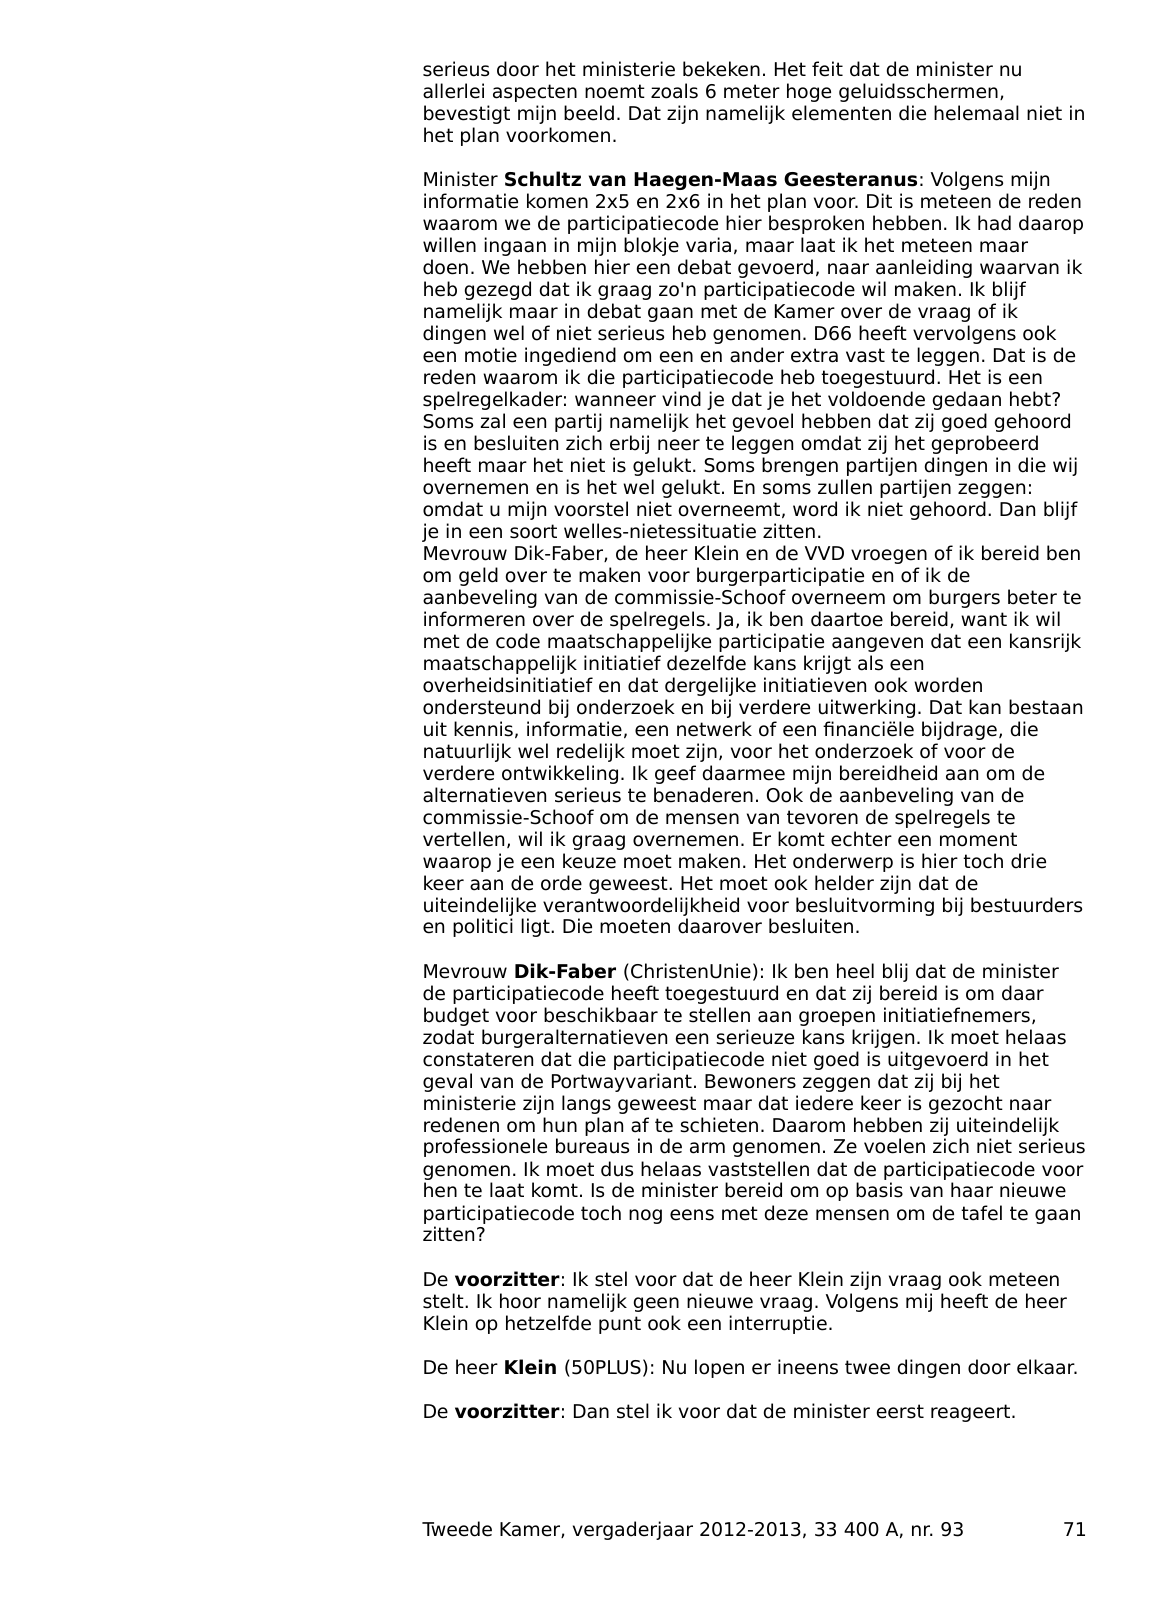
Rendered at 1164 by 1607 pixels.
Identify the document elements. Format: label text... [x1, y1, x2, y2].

text Minister Schultz van Haegen-Maas Geesteranus: Volgens mijn informatie komen 2x5 en 2x6 in het plan voor. Dit is meteen de reden waarom we de participatiecode hier besproken hebben. Ik had daarop willen ingaan in mijn blokje varia, maar laat ik het meteen maar doen. We hebben hier een debat gevoerd, naar aanleiding waarvan ik heb gezegd dat ik graag zo'n participatiecode wil maken. Ik blijf namelijk maar in debat gaan met de Kamer over de vraag of ik dingen wel of niet serieus heb genomen. D66 heeft vervolgens ook een motie ingediend om een en ander extra vast te leggen. Dat is de reden waarom ik die participatiecode heb toegestuurd. Het is een spelregelkader: wanneer vind je dat je het voldoende gedaan hebt? Soms zal een partij namelijk het gevoel hebben dat zij goed gehoord is en besluiten zich erbij neer te leggen omdat zij het geprobeerd heeft maar het niet is gelukt. Soms brengen partijen dingen in die wij overnemen en is het wel gelukt. En soms zullen partijen zeggen: omdat u mijn voorstel niet overneemt, word ik niet gehoord. Dan blijf je in een soort welles-nietessituatie zitten. [422, 169, 1087, 543]
text De voorzitter: Dan stel ik voor dat de minister eerst reageert. [422, 1401, 1087, 1423]
text De heer Klein (50PLUS): Nu lopen er ineens twee dingen door elkaar. [422, 1357, 1087, 1379]
text Mevrouw Dik-Faber, de heer Klein en de VVD vroegen of ik bereid ben om geld over te maken voor burgerparticipatie en of ik de aanbeveling van de commissie-Schoof overneem om burgers beter te informeren over de spelregels. Ja, ik ben daartoe bereid, want ik wil met de code maatschappelijke participatie aangeven dat een kansrijk maatschappelijk initiatief dezelfde kans krijgt als een overheidsinitiatief en dat dergelijke initiatieven ook worden ondersteund bij onderzoek en bij verdere uitwerking. Dat kan bestaan uit kennis, informatie, een netwerk of een financiële bijdrage, die natuurlijk wel redelijk moet zijn, voor het onderzoek of voor de verdere ontwikkeling. Ik geef daarmee mijn bereidheid aan om de alternatieven serieus te benaderen. Ook de aanbeveling van de commissie-Schoof om de mensen van tevoren de spelregels te vertellen, wil ik graag overnemen. Er komt echter een moment waarop je een keuze moet maken. Het onderwerp is hier toch drie keer aan de orde geweest. Het moet ook helder zijn dat de uiteindelijke verantwoordelijkheid voor besluitvorming bij bestuurders en politici ligt. Die moeten daarover besluiten. [422, 543, 1087, 938]
text De voorzitter: Ik stel voor dat de heer Klein zijn vraag ook meteen stelt. Ik hoor namelijk geen nieuwe vraag. Volgens mij heeft de heer Klein op hetzelfde punt ook een interruptie. [422, 1268, 1087, 1334]
text serieus door het ministerie bekeken. Het feit dat de minister nu allerlei aspecten noemt zoals 6 meter hoge geluidsschermen, bevestigt mijn beeld. Dat zijn namelijk elementen die helemaal niet in het plan voorkomen. [422, 59, 1087, 147]
text Mevrouw Dik-Faber (ChristenUnie): Ik ben heel blij dat de minister de participatiecode heeft toegestuurd en dat zij bereid is om daar budget voor beschikbaar te stellen aan groepen initiatiefnemers, zodat burgeralternatieven een serieuze kans krijgen. Ik moet helaas constateren dat die participatiecode niet goed is uitgevoerd in het geval van de Portwayvariant. Bewoners zeggen dat zij bij het ministerie zijn langs geweest maar dat iedere keer is gezocht naar redenen om hun plan af te schieten. Daarom hebben zij uiteindelijk professionele bureaus in de arm genomen. Ze voelen zich niet serieus genomen. Ik moet dus helaas vaststellen dat de participatiecode voor hen te laat komt. Is de minister bereid om op basis van haar nieuwe participatiecode toch nog eens met deze mensen om de tafel te gaan zitten? [422, 961, 1087, 1246]
